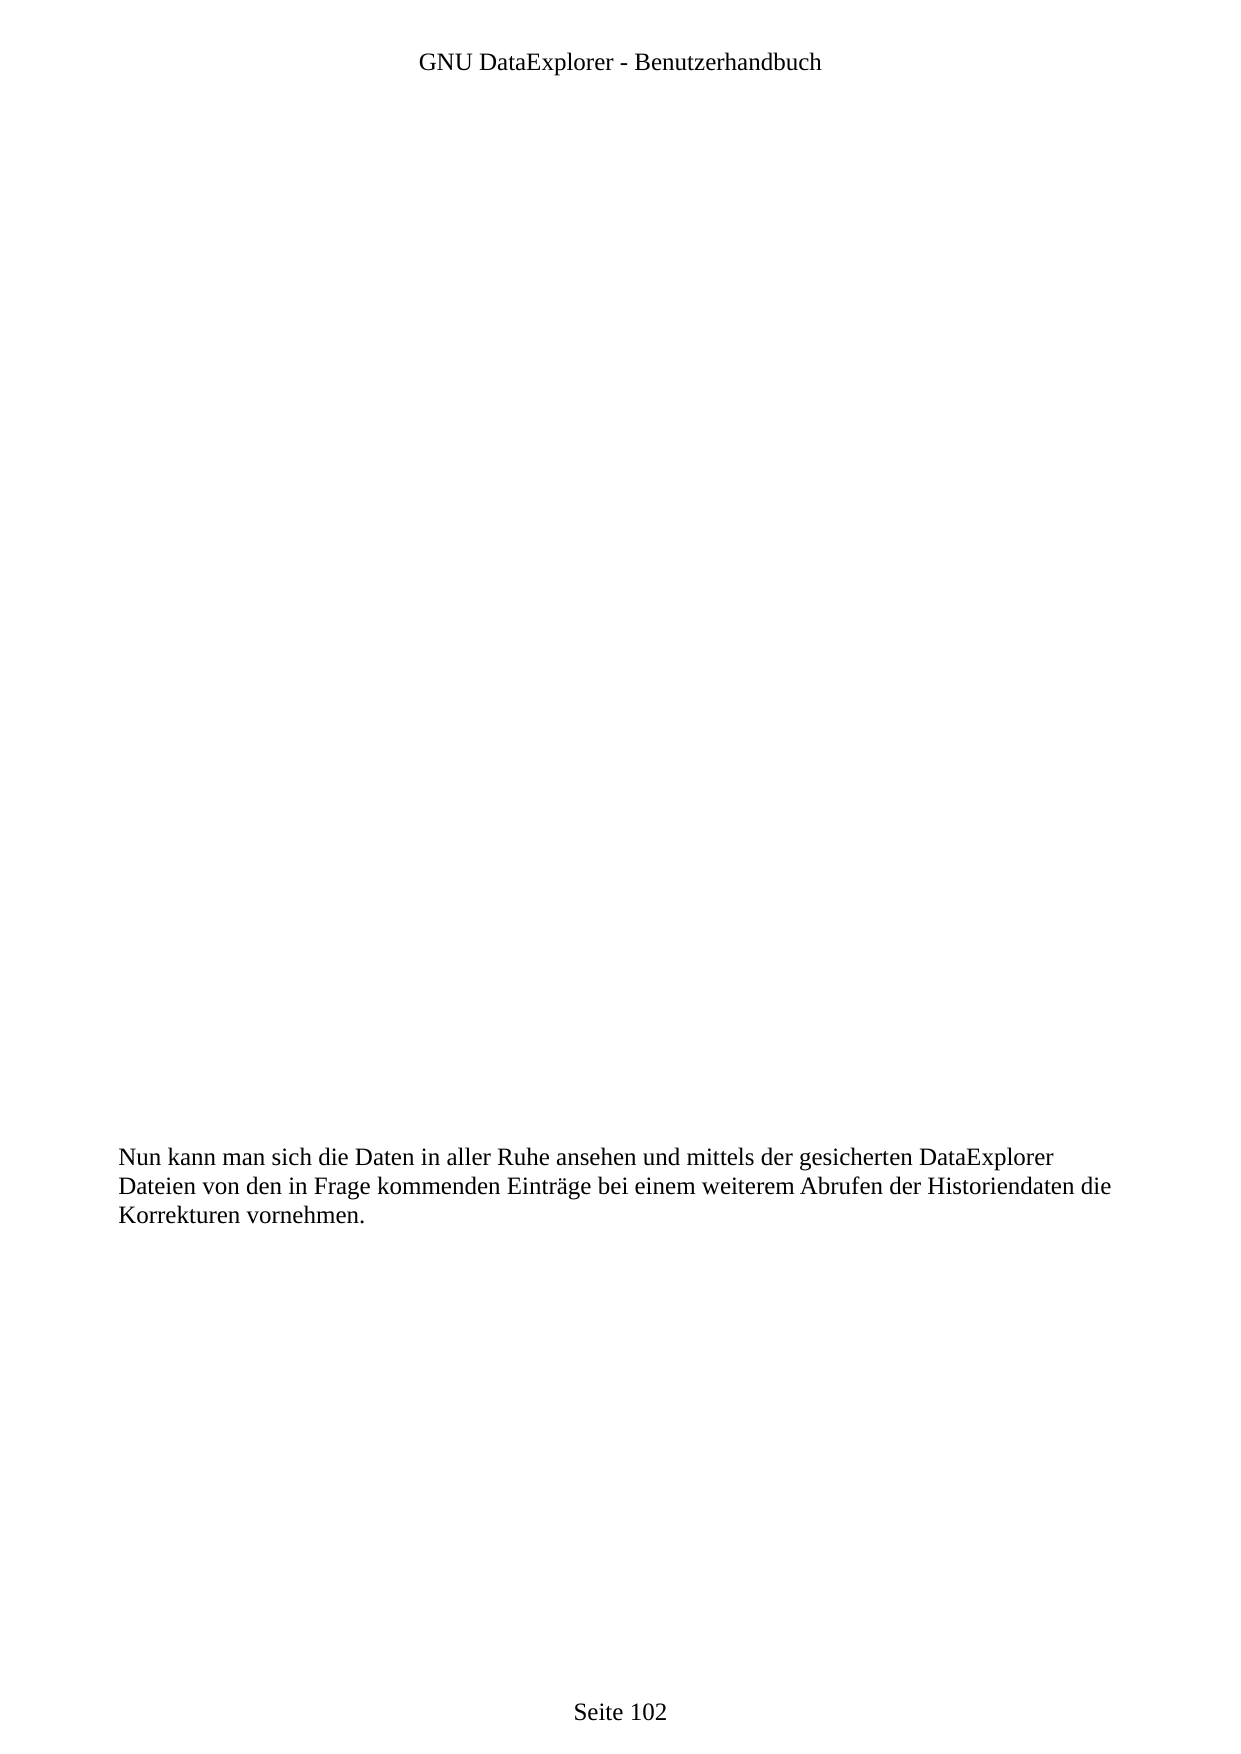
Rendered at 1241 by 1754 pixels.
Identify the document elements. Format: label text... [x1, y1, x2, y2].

text Nun kann man sich die Daten in aller Ruhe ansehen und mittels der gesicherten DataExplorer Dateien von den in Frage kommenden Einträge bei einem weiterem Abrufen der Historiendaten die Korrekturen vornehmen. [118, 1142, 1122, 1228]
